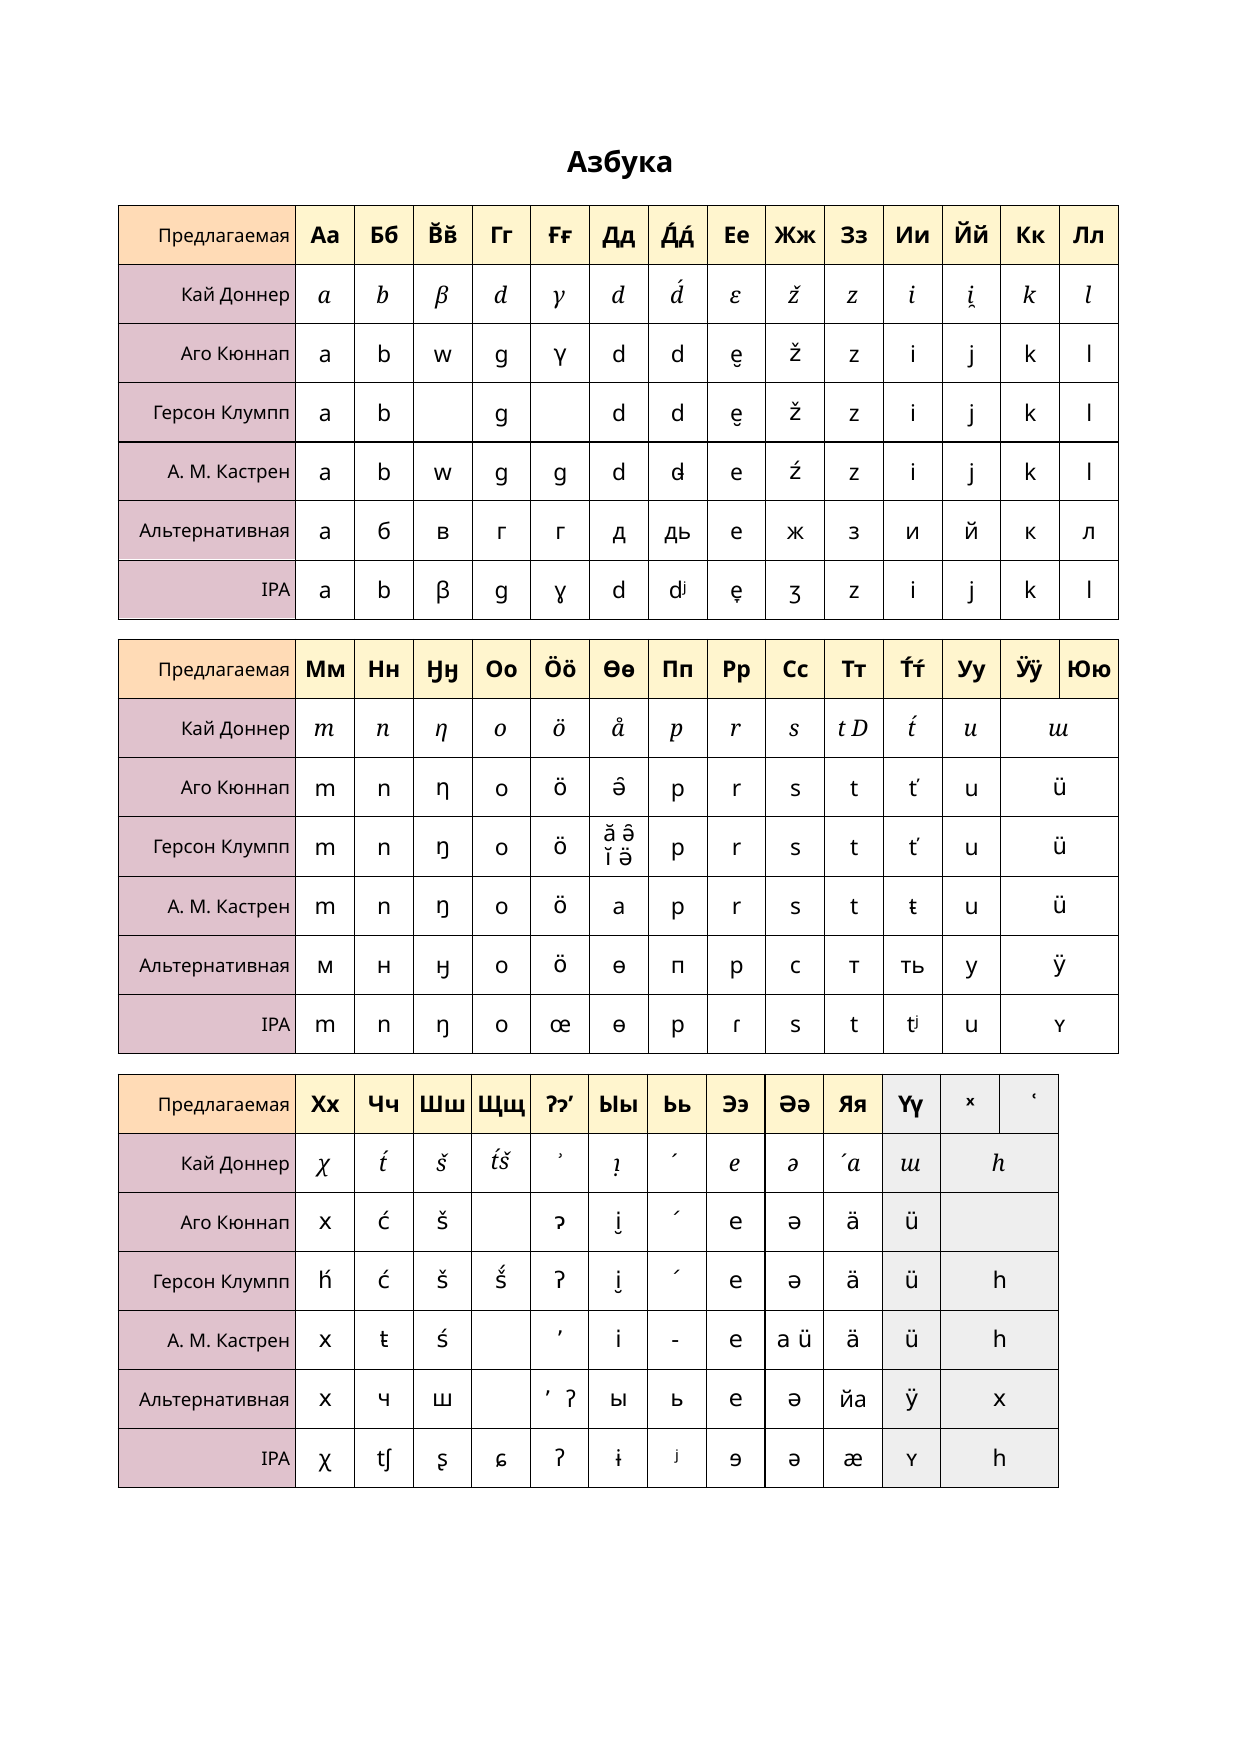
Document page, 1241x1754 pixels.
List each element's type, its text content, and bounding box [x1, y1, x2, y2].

table_cell ɵ [590, 995, 648, 1053]
table_header Ɂɂʼ [531, 1075, 588, 1133]
table_cell j [943, 324, 1000, 382]
table_cell а [296, 265, 354, 323]
table_cell п [649, 936, 707, 994]
table_cell s [766, 995, 824, 1053]
table_cell d̵ [649, 443, 707, 500]
table_header Сс [766, 640, 824, 698]
table_cell e [707, 1134, 764, 1192]
subtitle Азбука [118, 142, 1122, 181]
table_cell г [473, 501, 530, 559]
table_cell t D [825, 699, 883, 757]
table_cell d [590, 383, 648, 441]
table_cell ö [531, 877, 589, 935]
table_header Нн [355, 640, 413, 698]
table_cell h [941, 1252, 1058, 1310]
table_cell u [943, 817, 1000, 876]
table_cell a [296, 443, 354, 500]
table_cell ʼ ʔ [531, 1370, 588, 1428]
table_cell t [825, 995, 883, 1053]
table_header Ӈӈ [414, 640, 472, 698]
table_cell ö [531, 817, 589, 876]
table_cell в [414, 501, 472, 559]
table_cell a [296, 561, 354, 618]
table_cell Кай Доннер [119, 265, 295, 323]
table_cell А. М. Кастрен [119, 877, 295, 935]
table_cell t [825, 817, 883, 876]
table_cell м [296, 936, 354, 994]
table_cell [1059, 1369, 1117, 1428]
table_cell ž [766, 265, 824, 323]
table_cell i [884, 383, 942, 441]
table_cell dʲ [649, 561, 707, 618]
table_cell h [941, 1134, 1058, 1192]
table_cell n [355, 877, 413, 935]
table_cell ǝ [766, 1252, 823, 1310]
table_header Гг [473, 206, 530, 264]
table_cell u [943, 877, 1000, 935]
table_cell s [766, 758, 824, 816]
table_cell x [296, 1311, 354, 1369]
table_cell b [355, 265, 413, 323]
table_cell b [355, 383, 413, 441]
table_header Ии [884, 206, 942, 264]
table_cell i [884, 561, 942, 618]
table_header Предлагаемая [119, 1075, 295, 1133]
table_cell s [766, 699, 824, 757]
table_cell ь [648, 1370, 706, 1428]
table_cell ƞ [414, 699, 472, 757]
table_cell i̯ [943, 265, 1000, 323]
table_cell Герсон Клумпп [119, 383, 295, 441]
table_cell ź [766, 443, 824, 500]
table_cell ш [883, 1134, 940, 1192]
table_header Предлагаемая [119, 640, 295, 698]
table_cell ü [883, 1193, 940, 1251]
table_cell tʲ [884, 995, 942, 1053]
table_cell Аго Кюннап [119, 758, 295, 816]
table_header Дд [590, 206, 648, 264]
table_cell ü [1001, 758, 1118, 816]
table_header Лл [1060, 206, 1118, 264]
table_cell ̵ [648, 1311, 706, 1369]
table_cell [1059, 1310, 1117, 1369]
table_cell д [590, 501, 648, 559]
table_cell ž [766, 324, 824, 382]
table_cell ε [708, 265, 765, 323]
table_cell ɣ [531, 561, 589, 618]
table_cell j [943, 561, 1000, 618]
table_cell χ [296, 1134, 354, 1192]
table_cell a [296, 324, 354, 382]
table_cell e [707, 1311, 764, 1369]
table_cell g [531, 443, 589, 500]
table_cell А. М. Кастрен [119, 1311, 295, 1369]
table_cell х [941, 1370, 1058, 1428]
table_cell b [355, 324, 413, 382]
table_cell l [1060, 443, 1118, 500]
table_cell u [943, 758, 1000, 816]
table_cell ́ [648, 1134, 706, 1192]
table_cell е [707, 1370, 764, 1428]
table_cell å [590, 699, 648, 757]
table_cell d [649, 324, 707, 382]
table_cell ть [884, 936, 942, 994]
table_cell ü [883, 1252, 940, 1310]
table_header Яя [824, 1075, 882, 1133]
table_header Хх [296, 1075, 354, 1133]
table_cell x [296, 1193, 354, 1251]
table_cell e̮ [708, 324, 765, 382]
table_header Ғғ [531, 206, 589, 264]
table_cell ш [414, 1370, 471, 1428]
table_cell ́ [648, 1193, 706, 1251]
table_header Рр [708, 640, 765, 698]
table_cell а [296, 501, 354, 559]
table_cell IPA [119, 1429, 295, 1487]
table_cell k [1001, 324, 1059, 382]
table_header Шш [414, 1075, 471, 1133]
table_cell н [355, 936, 413, 994]
table_cell n [355, 699, 413, 757]
table_cell g [473, 443, 530, 500]
table_cell l [1060, 383, 1118, 441]
table_cell d́ [649, 265, 707, 323]
table_cell e [707, 1252, 764, 1310]
table_cell i [589, 1311, 647, 1369]
table_cell у [943, 936, 1000, 994]
table_cell ǝ [766, 1134, 823, 1192]
table_cell k [1001, 383, 1059, 441]
table_cell [1059, 1251, 1117, 1310]
table_cell s [766, 877, 824, 935]
table_cell l [1060, 561, 1118, 618]
table_cell tʃ [355, 1429, 413, 1487]
table_cell ü [1001, 817, 1118, 876]
table_cell d [590, 561, 648, 618]
table_header Уу [943, 640, 1000, 698]
table_cell h [941, 1429, 1058, 1487]
table_cell d [590, 443, 648, 500]
table_cell š [414, 1252, 471, 1310]
table_cell n [355, 758, 413, 816]
table_cell ы [589, 1370, 647, 1428]
table_cell ɕ [472, 1429, 530, 1487]
table_cell d [649, 383, 707, 441]
table_cell Альтернативная [119, 936, 295, 994]
table_cell ө [590, 936, 648, 994]
table_cell ŋ [414, 877, 472, 935]
table_cell ŋ [414, 995, 472, 1053]
table_cell ö [531, 758, 589, 816]
table_cell т [825, 936, 883, 994]
table_cell ŋ [414, 817, 472, 876]
table_cell t [825, 877, 883, 935]
table_cell p [649, 699, 707, 757]
table_cell β [414, 561, 472, 618]
table_cell о [473, 936, 530, 994]
table_cell γ [531, 265, 589, 323]
table_cell t́š [472, 1134, 530, 1192]
table_cell b [355, 443, 413, 500]
table_cell ć [355, 1252, 413, 1310]
table_cell t̵ [355, 1311, 413, 1369]
table_cell ś [414, 1311, 471, 1369]
table_header Зз [825, 206, 883, 264]
table_header Әә [766, 1075, 823, 1133]
table_cell к [1001, 501, 1059, 559]
table_cell г [531, 501, 589, 559]
table_cell ж [766, 501, 824, 559]
table_cell e̮ [708, 383, 765, 441]
table_cell ʾ [531, 1134, 588, 1192]
table_cell ӱ [1001, 936, 1118, 994]
table_cell ǝ [766, 1193, 823, 1251]
table_cell ž [766, 383, 824, 441]
table_cell æ [824, 1429, 882, 1487]
table_cell m [296, 699, 354, 757]
table_cell k [1001, 443, 1059, 500]
table_cell k [1001, 561, 1059, 618]
table_header Ее [708, 206, 765, 264]
table_cell [531, 383, 589, 441]
table_cell ʏ [883, 1429, 940, 1487]
table_cell Герсон Клумпп [119, 1252, 295, 1310]
table_cell e [708, 443, 765, 500]
table_cell ă ǝ̑ ĭ ə̈ [590, 817, 648, 876]
table_cell β [414, 265, 472, 323]
table_cell Аго Кюннап [119, 324, 295, 382]
table_cell w [414, 443, 472, 500]
table_cell р [708, 936, 765, 994]
table_cell γ [531, 324, 589, 382]
table_header Йй [943, 206, 1000, 264]
table_cell о [473, 699, 530, 757]
table_cell ʔ [531, 1429, 588, 1487]
table_header [1059, 1074, 1117, 1133]
table_cell w [414, 324, 472, 382]
table_cell ɂ [531, 1193, 588, 1251]
table_cell n [355, 817, 413, 876]
table_cell ʔ [531, 1252, 588, 1310]
table_cell ö [531, 699, 589, 757]
table_cell d [590, 324, 648, 382]
table_cell e̞ [708, 561, 765, 618]
table_cell Кай Доннер [119, 699, 295, 757]
table_cell m [296, 758, 354, 816]
table_header В̆в̆ [414, 206, 472, 264]
table_cell [472, 1193, 530, 1251]
table_header Мм [296, 640, 354, 698]
table_cell l [1060, 265, 1118, 323]
table_cell o [473, 817, 530, 876]
table_cell g [473, 561, 530, 618]
table_cell Кай Доннер [119, 1134, 295, 1192]
table_cell z [825, 561, 883, 618]
table_cell х [296, 1370, 354, 1428]
table_cell Альтернативная [119, 1370, 295, 1428]
table_cell z [825, 443, 883, 500]
table_cell ʒ [766, 561, 824, 618]
table_cell б [355, 501, 413, 559]
table_cell o [473, 995, 530, 1053]
table_cell [1059, 1133, 1117, 1192]
table_cell h [941, 1311, 1058, 1369]
table_cell ʼ [531, 1311, 588, 1369]
table_cell k [1001, 265, 1059, 323]
table_header Предлагаемая [119, 206, 295, 264]
table_cell z [825, 265, 883, 323]
table_cell ä [824, 1252, 882, 1310]
table_cell r [708, 758, 765, 816]
table_cell Аго Кюннап [119, 1193, 295, 1251]
table_cell ́ [648, 1252, 706, 1310]
table_cell d [473, 265, 530, 323]
table_cell o [473, 877, 530, 935]
table_cell t̵ [884, 877, 942, 935]
table_header ͑ [1000, 1075, 1058, 1133]
table_cell е [708, 501, 765, 559]
table_header Тт [825, 640, 883, 698]
table_header Юю [1060, 640, 1118, 698]
table_cell z [825, 324, 883, 382]
table_cell u [943, 699, 1000, 757]
table_cell Альтернативная [119, 501, 295, 559]
table_cell n [355, 995, 413, 1053]
table_header Т́т́ [884, 640, 942, 698]
table_cell ä [824, 1311, 882, 1369]
table_cell ɨ [589, 1429, 647, 1487]
table_cell ä [824, 1193, 882, 1251]
table_cell л [1060, 501, 1118, 559]
table_header Чч [355, 1075, 413, 1133]
table_cell А. М. Кастрен [119, 443, 295, 500]
table_header Щщ [472, 1075, 530, 1133]
table_cell t́ [355, 1134, 413, 1192]
table_cell œ [531, 995, 589, 1053]
table_cell ́а [824, 1134, 882, 1192]
table_header Д́д́ [649, 206, 707, 264]
table_cell [1059, 1428, 1117, 1487]
table_cell i [884, 265, 942, 323]
table_header Оо [473, 640, 530, 698]
table_cell ᴉ [589, 1134, 647, 1192]
table_cell p [649, 817, 707, 876]
table_cell IPA [119, 561, 295, 618]
table_cell ǝ̑ [590, 758, 648, 816]
table_cell r [708, 817, 765, 876]
table_cell ť [884, 817, 942, 876]
table_header Ӱӱ [1001, 640, 1059, 698]
table_cell i [884, 324, 942, 382]
table_cell l [1060, 324, 1118, 382]
table_cell ʏ [1001, 995, 1118, 1053]
table_header Ээ [707, 1075, 764, 1133]
table_header Ьь [648, 1075, 706, 1133]
table_header Ыы [589, 1075, 647, 1133]
table_cell ƞ [414, 758, 472, 816]
table_cell š [414, 1134, 471, 1192]
table_cell с [766, 936, 824, 994]
table_cell z [825, 383, 883, 441]
table_cell ч [355, 1370, 413, 1428]
table_cell u [943, 995, 1000, 1053]
table_cell дь [649, 501, 707, 559]
table_cell m [296, 817, 354, 876]
table_header Кк [1001, 206, 1059, 264]
table_header Аа [296, 206, 354, 264]
table_cell h́ [296, 1252, 354, 1310]
table_cell [1059, 1192, 1117, 1251]
table_cell [414, 383, 472, 441]
table_cell a ü [766, 1311, 823, 1369]
table_cell ш [1001, 699, 1118, 757]
table_cell p [649, 758, 707, 816]
table_cell ü [883, 1311, 940, 1369]
table_cell e [707, 1193, 764, 1251]
table_cell ӱ [883, 1370, 940, 1428]
table_cell й [943, 501, 1000, 559]
table_cell s [766, 817, 824, 876]
table_cell a [296, 383, 354, 441]
table_cell š [414, 1193, 471, 1251]
table_cell ʲ [648, 1429, 706, 1487]
table_header Пп [649, 640, 707, 698]
table_cell d [590, 265, 648, 323]
table_cell з [825, 501, 883, 559]
table_cell [472, 1370, 530, 1428]
table_cell и [884, 501, 942, 559]
table_cell a [590, 877, 648, 935]
table_header Үү [883, 1075, 940, 1133]
table_cell p [649, 877, 707, 935]
table_cell IPA [119, 995, 295, 1053]
table_header Бб [355, 206, 413, 264]
table_header Өө [590, 640, 648, 698]
table_cell χ [296, 1429, 354, 1487]
table_cell ö [531, 936, 589, 994]
table_cell p [649, 995, 707, 1053]
table_cell t [825, 758, 883, 816]
table_cell ǝ [766, 1370, 823, 1428]
table_cell [472, 1311, 530, 1369]
table_cell йа [824, 1370, 882, 1428]
table_cell ɾ [708, 995, 765, 1053]
table_cell ć [355, 1193, 413, 1251]
table_cell š́ [472, 1252, 530, 1310]
table_header ˣ [941, 1075, 999, 1133]
table_cell ť [884, 758, 942, 816]
table_cell Герсон Клумпп [119, 817, 295, 876]
table_cell j [943, 443, 1000, 500]
table_cell m [296, 995, 354, 1053]
table_cell i̮ [589, 1252, 647, 1310]
table_cell r [708, 699, 765, 757]
table_cell m [296, 877, 354, 935]
table_cell ӈ [414, 936, 472, 994]
table_cell [941, 1193, 1058, 1251]
table_header Ӧӧ [531, 640, 589, 698]
table_cell g [473, 383, 530, 441]
table_cell b [355, 561, 413, 618]
table_cell g [473, 324, 530, 382]
table_cell t́ [884, 699, 942, 757]
table_cell ɘ [707, 1429, 764, 1487]
table_cell j [943, 383, 1000, 441]
table_cell ə [766, 1429, 823, 1487]
table_cell ü [1001, 877, 1118, 935]
table_cell i [884, 443, 942, 500]
table_cell o [473, 758, 530, 816]
table_header Жж [766, 206, 824, 264]
table_cell i̮ [589, 1193, 647, 1251]
table_cell ʂ [414, 1429, 471, 1487]
table_cell r [708, 877, 765, 935]
